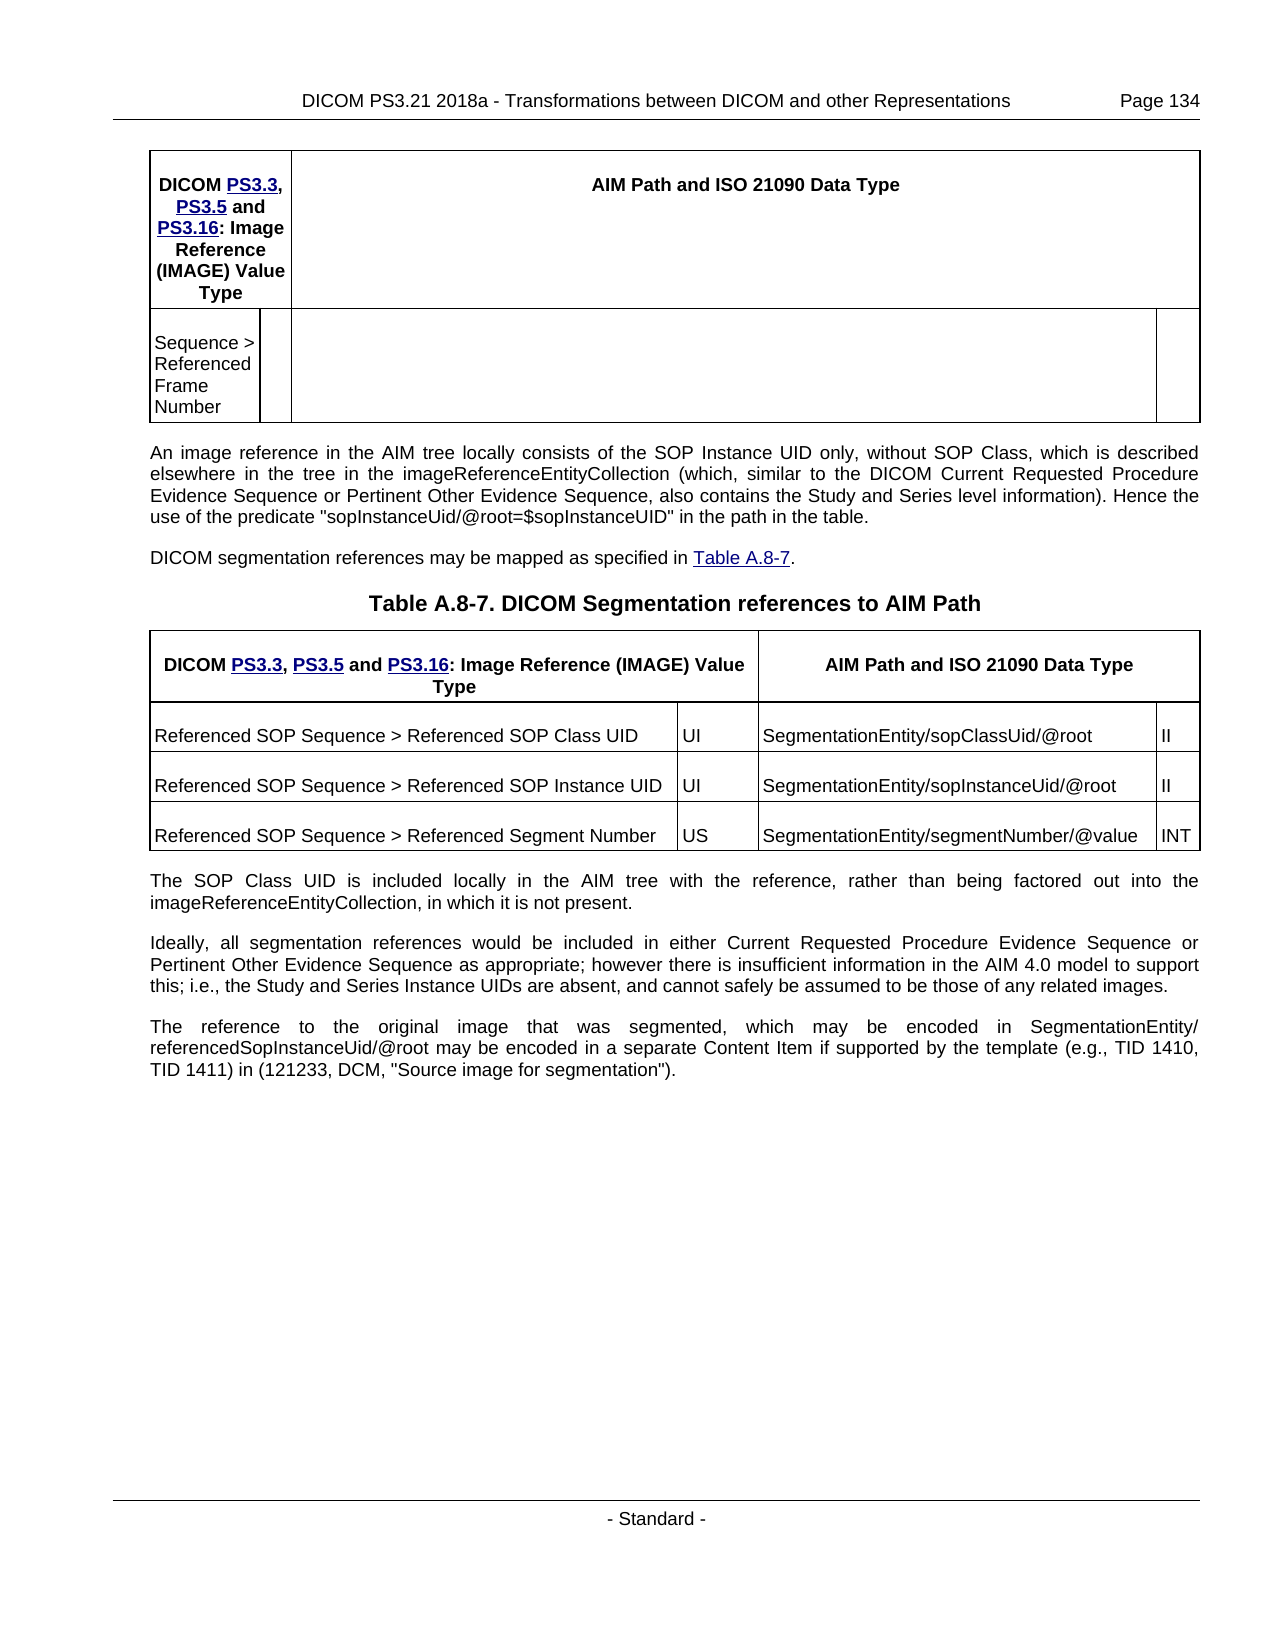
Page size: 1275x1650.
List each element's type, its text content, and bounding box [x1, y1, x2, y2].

table_cell Referenced SOP Sequence > Referenced SOP Instance UID [151, 752, 677, 801]
table_header AIM Path and ISO 21090 Data Type [292, 151, 1199, 307]
text Ideally, all segmentation references would be included in either Current Requested Procedure Evidence Sequence or Pertinent Other Evidence Sequence as appropriate; however there is insufficient information in the AIM 4.0 model to support this; i.e., the Study and Series Instance UIDs are absent, and cannot safely be assumed to be those of any related images. [150, 932, 1200, 997]
table_cell Referenced SOP Sequence > Referenced Segment Number [151, 802, 677, 850]
table_cell [261, 309, 291, 422]
text DICOM segmentation references may be mapped as specified in Table A.8-7. [150, 547, 1200, 568]
table_header AIM Path and ISO 21090 Data Type [759, 631, 1199, 701]
text Table A.8-7. DICOM Segmentation references to AIM Path [150, 591, 1200, 617]
table_cell [292, 309, 1156, 422]
table_cell UI [678, 752, 758, 801]
table_header DICOM PS3.3, PS3.5 and PS3.16: Image Reference (IMAGE) Value Type [151, 631, 758, 701]
text The reference to the original image that was segmented, which may be encoded in SegmentationEntity/​referencedSopInstanceUid/​@root may be encoded in a separate Content Item if supported by the template (e.g., TID 1410, TID 1411) in (121233, DCM, "Source image for segmentation"). [150, 1016, 1200, 1080]
table_cell SegmentationEntity/​segmentNumber/​@value [759, 802, 1156, 850]
text The SOP Class UID is included locally in the AIM tree with the reference, rather than being factored out into the imageReferenceEntityCollection, in which it is not present. [150, 870, 1200, 913]
table_cell II [1157, 752, 1199, 801]
table_cell Referenced SOP Sequence > Referenced SOP Class UID [151, 703, 677, 751]
table_cell ​SegmentationEntity/​sopInstanceUid/​@root [759, 752, 1156, 801]
table_header DICOM PS3.3, PS3.5 and PS3.16: Image Reference (IMAGE) Value Type [151, 151, 291, 307]
table_cell INT [1157, 802, 1199, 850]
table_cell Sequence > Referenced Frame Number [151, 309, 259, 422]
table_cell II [1157, 703, 1199, 751]
table_cell SegmentationEntity/​sopClassUid/​@root [759, 703, 1156, 751]
table_cell US [678, 802, 758, 850]
table_cell UI [678, 703, 758, 751]
table_cell [1157, 309, 1199, 422]
text An image reference in the AIM tree locally consists of the SOP Instance UID only, without SOP Class, which is described elsewhere in the tree in the imageReferenceEntityCollection (which, similar to the DICOM Current Requested Procedure Evidence Sequence or Pertinent Other Evidence Sequence, also contains the Study and Series level information). Hence the use of the predicate "sopInstanceUid/​@root=$sopInstanceUID" in the path in the table. [150, 442, 1200, 528]
